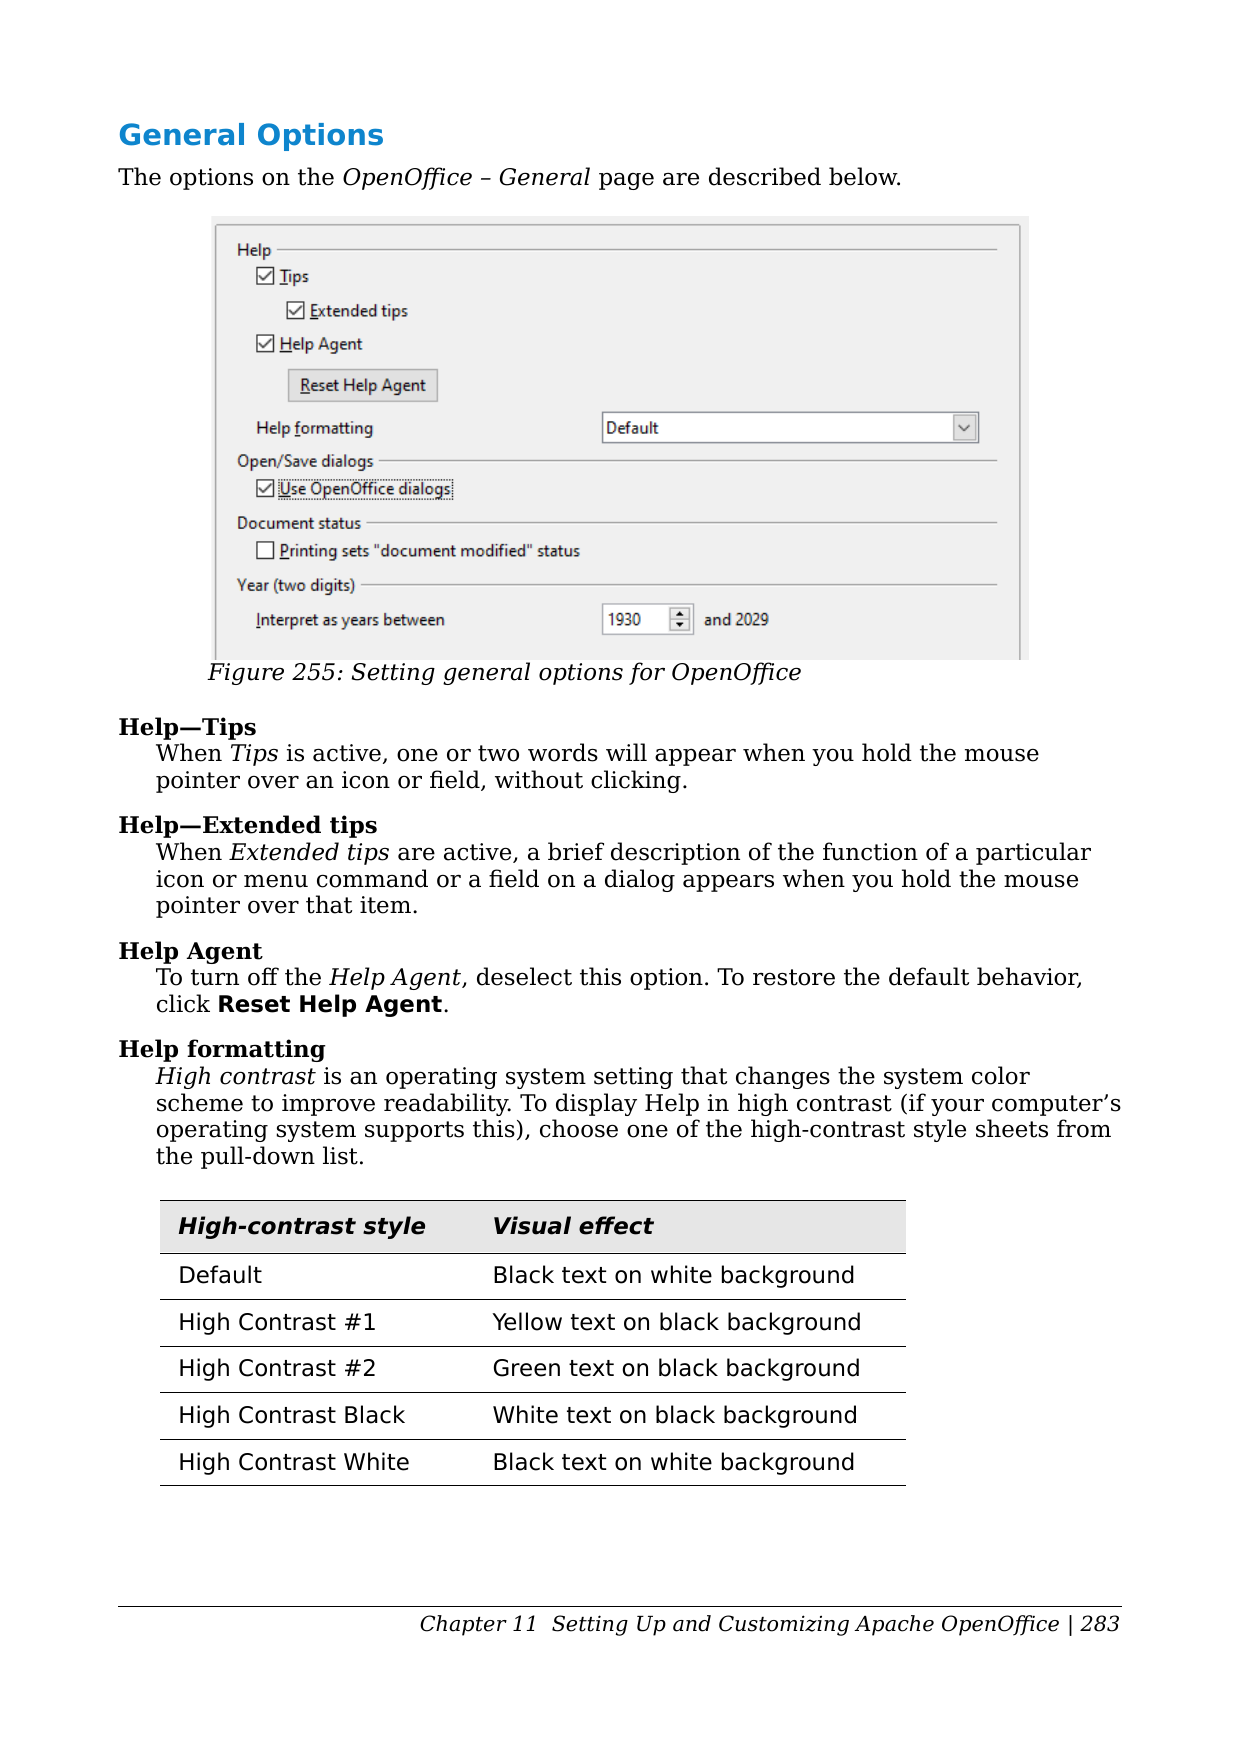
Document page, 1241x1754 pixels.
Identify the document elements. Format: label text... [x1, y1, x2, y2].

table_cell Green text on black background [474, 1347, 906, 1392]
text The options on the OpenOffice – General page are described below. [118, 164, 1122, 191]
text Help Agent [118, 938, 1122, 964]
text When Extended tips are active, a brief description of the function of a particular icon or menu command or a field on a dialog appears when you hold the mouse pointer over that item. [156, 839, 1122, 919]
table_header High-contrast style [160, 1201, 474, 1252]
table_cell High Contrast Black [160, 1393, 474, 1439]
table_header Visual effect [474, 1201, 906, 1252]
text Help—Tips [118, 714, 1122, 741]
table_cell Default [160, 1254, 474, 1299]
text To turn off the Help Agent, deselect this option. To restore the default behavior, click Reset Help Agent. [156, 964, 1122, 1018]
text Help formatting [118, 1036, 1122, 1063]
table_cell High Contrast #2 [160, 1347, 474, 1392]
table_cell Black text on white background [474, 1440, 906, 1485]
table_cell White text on black background [474, 1393, 906, 1439]
table_cell High Contrast #1 [160, 1300, 474, 1346]
table_cell Yellow text on black background [474, 1300, 906, 1346]
subtitle General Options [118, 118, 1122, 152]
text Figure 255: Setting general options for OpenOffice [208, 656, 1032, 686]
table_cell High Contrast White [160, 1440, 474, 1485]
text Help—Extended tips [118, 812, 1122, 839]
table_cell Black text on white background [474, 1254, 906, 1299]
picture [211, 216, 1029, 660]
text When Tips is active, one or two words will appear when you hold the mouse pointer over an icon or field, without clicking. [156, 741, 1122, 794]
text High contrast is an operating system setting that changes the system color scheme to improve readability. To display Help in high contrast (if your computer’s operating system supports this), choose one of the high-contrast style sheets from the pull-down list. [156, 1063, 1122, 1170]
